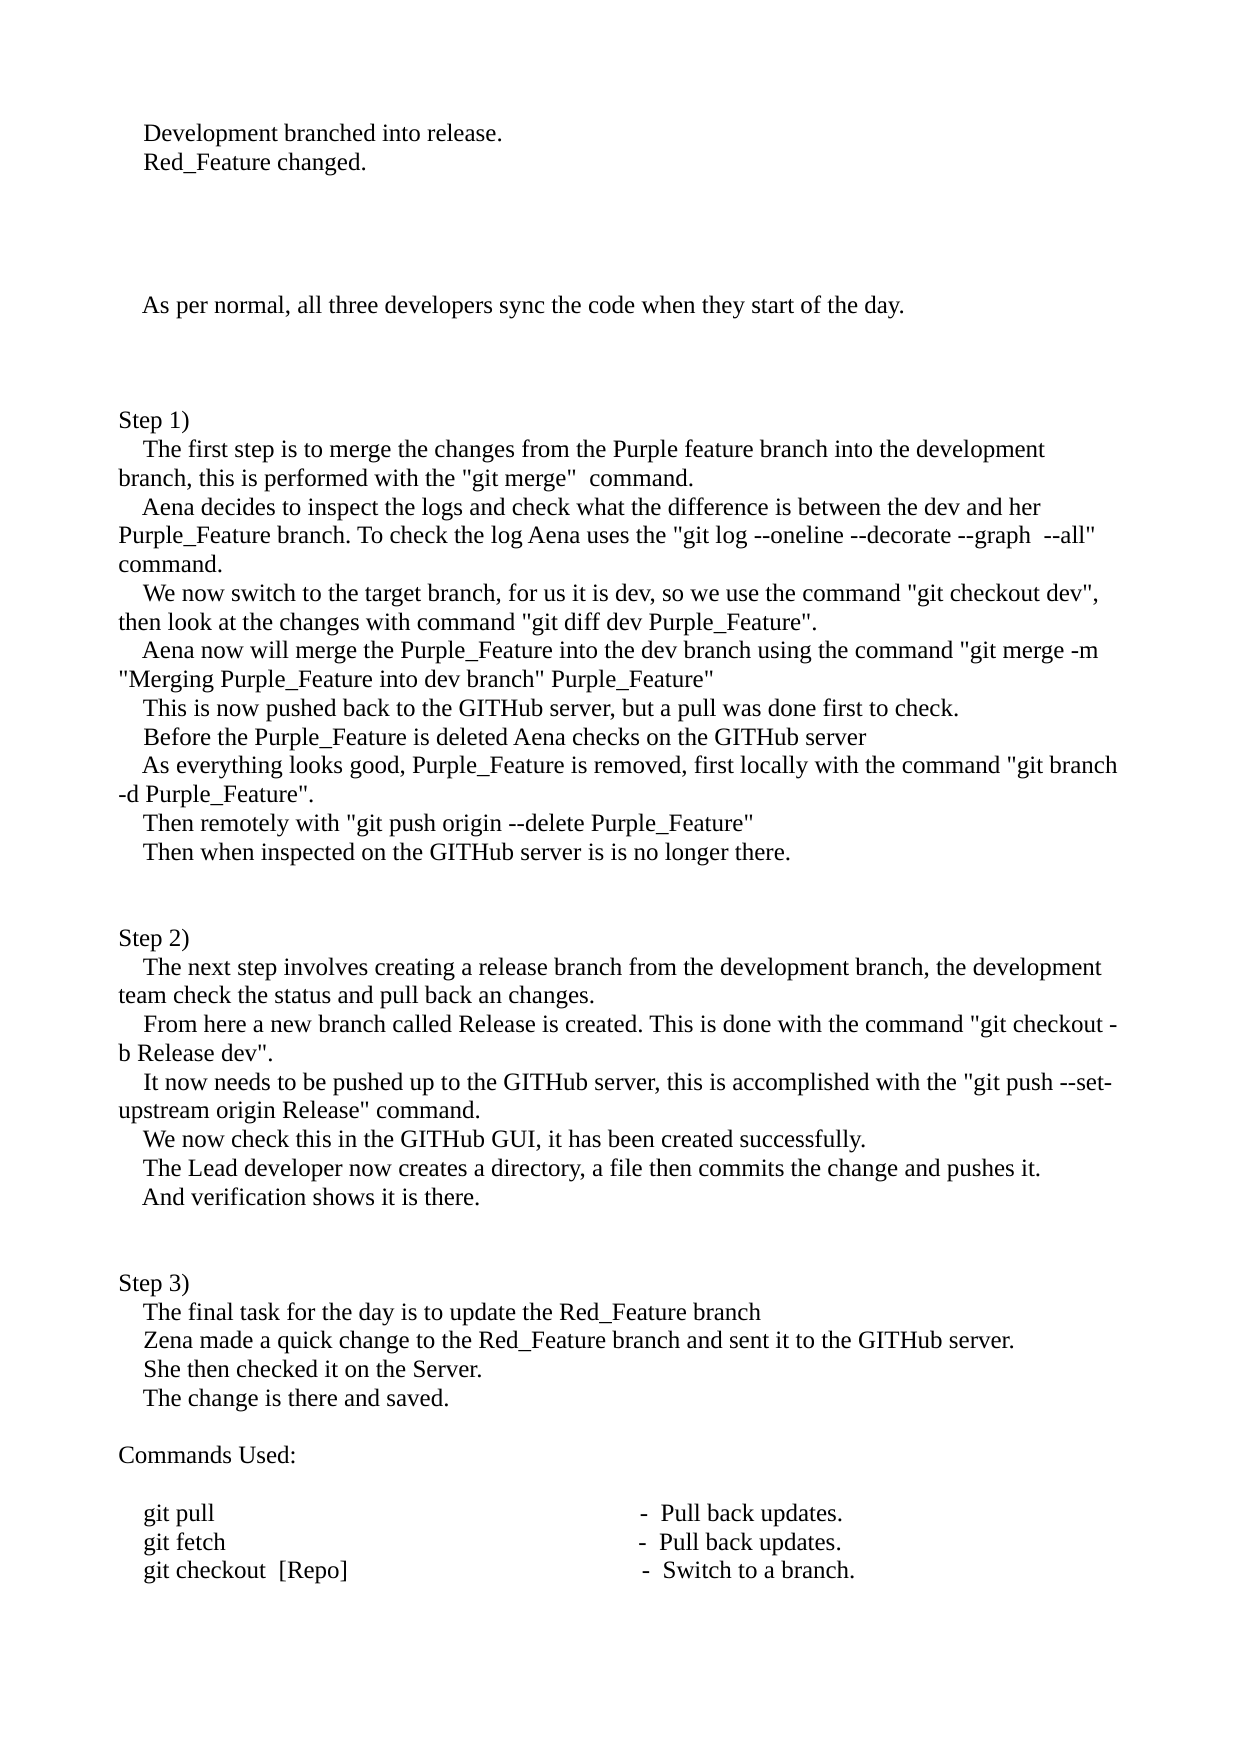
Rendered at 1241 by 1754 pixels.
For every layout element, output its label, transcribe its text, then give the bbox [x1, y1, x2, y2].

text The Lead developer now creates a directory, a file then commits the change and pushes it. [118, 1153, 1122, 1182]
text It now needs to be pushed up to the GITHub server, this is accomplished with the "git push --set-upstream origin Release" command. [118, 1067, 1122, 1124]
text Zena made a quick change to the Red_Feature branch and sent it to the GITHub server. [118, 1326, 1122, 1354]
text Step 1) [118, 406, 1122, 434]
text Then when inspected on the GITHub server is is no longer there. [118, 837, 1122, 866]
text Red_Feature changed. [118, 147, 1122, 176]
text Aena decides to inspect the logs and check what the difference is between the dev and her Purple_Feature branch. To check the log Aena uses the "git log --oneline --decorate --graph --all" command. [118, 492, 1122, 578]
text The first step is to merge the changes from the Purple feature branch into the development branch, this is performed with the "git merge" command. [118, 434, 1122, 492]
text As per normal, all three developers sync the code when they start of the day. [118, 291, 1122, 319]
text Development branched into release. [118, 118, 1122, 147]
text Then remotely with "git push origin --delete Purple_Feature" [118, 808, 1122, 837]
text The next step involves creating a release branch from the development branch, the development team check the status and pull back an changes. [118, 952, 1122, 1009]
text git fetch - Pull back updates. [118, 1527, 1122, 1556]
text The final task for the day is to update the Red_Feature branch [118, 1297, 1122, 1326]
text We now switch to the target branch, for us it is dev, so we use the command "git checkout dev", then look at the changes with command "git diff dev Purple_Feature". [118, 578, 1122, 636]
text git checkout [Repo] - Switch to a branch. [118, 1556, 1122, 1584]
text Step 2) [118, 923, 1122, 952]
text Aena now will merge the Purple_Feature into the dev branch using the command "git merge -m "Merging Purple_Feature into dev branch" Purple_Feature" [118, 636, 1122, 693]
text Commands Used: [118, 1441, 1122, 1469]
text Step 3) [118, 1268, 1122, 1297]
text From here a new branch called Release is created. This is done with the command "git checkout -b Release dev". [118, 1009, 1122, 1067]
text git pull - Pull back updates. [118, 1498, 1122, 1527]
text The change is there and saved. [118, 1383, 1122, 1412]
text We now check this in the GITHub GUI, it has been created successfully. [118, 1124, 1122, 1153]
text And verification shows it is there. [118, 1182, 1122, 1211]
text As everything looks good, Purple_Feature is removed, first locally with the command "git branch -d Purple_Feature". [118, 751, 1122, 808]
text This is now pushed back to the GITHub server, but a pull was done first to check. [118, 693, 1122, 722]
text She then checked it on the Server. [118, 1354, 1122, 1383]
text Before the Purple_Feature is deleted Aena checks on the GITHub server [118, 722, 1122, 751]
